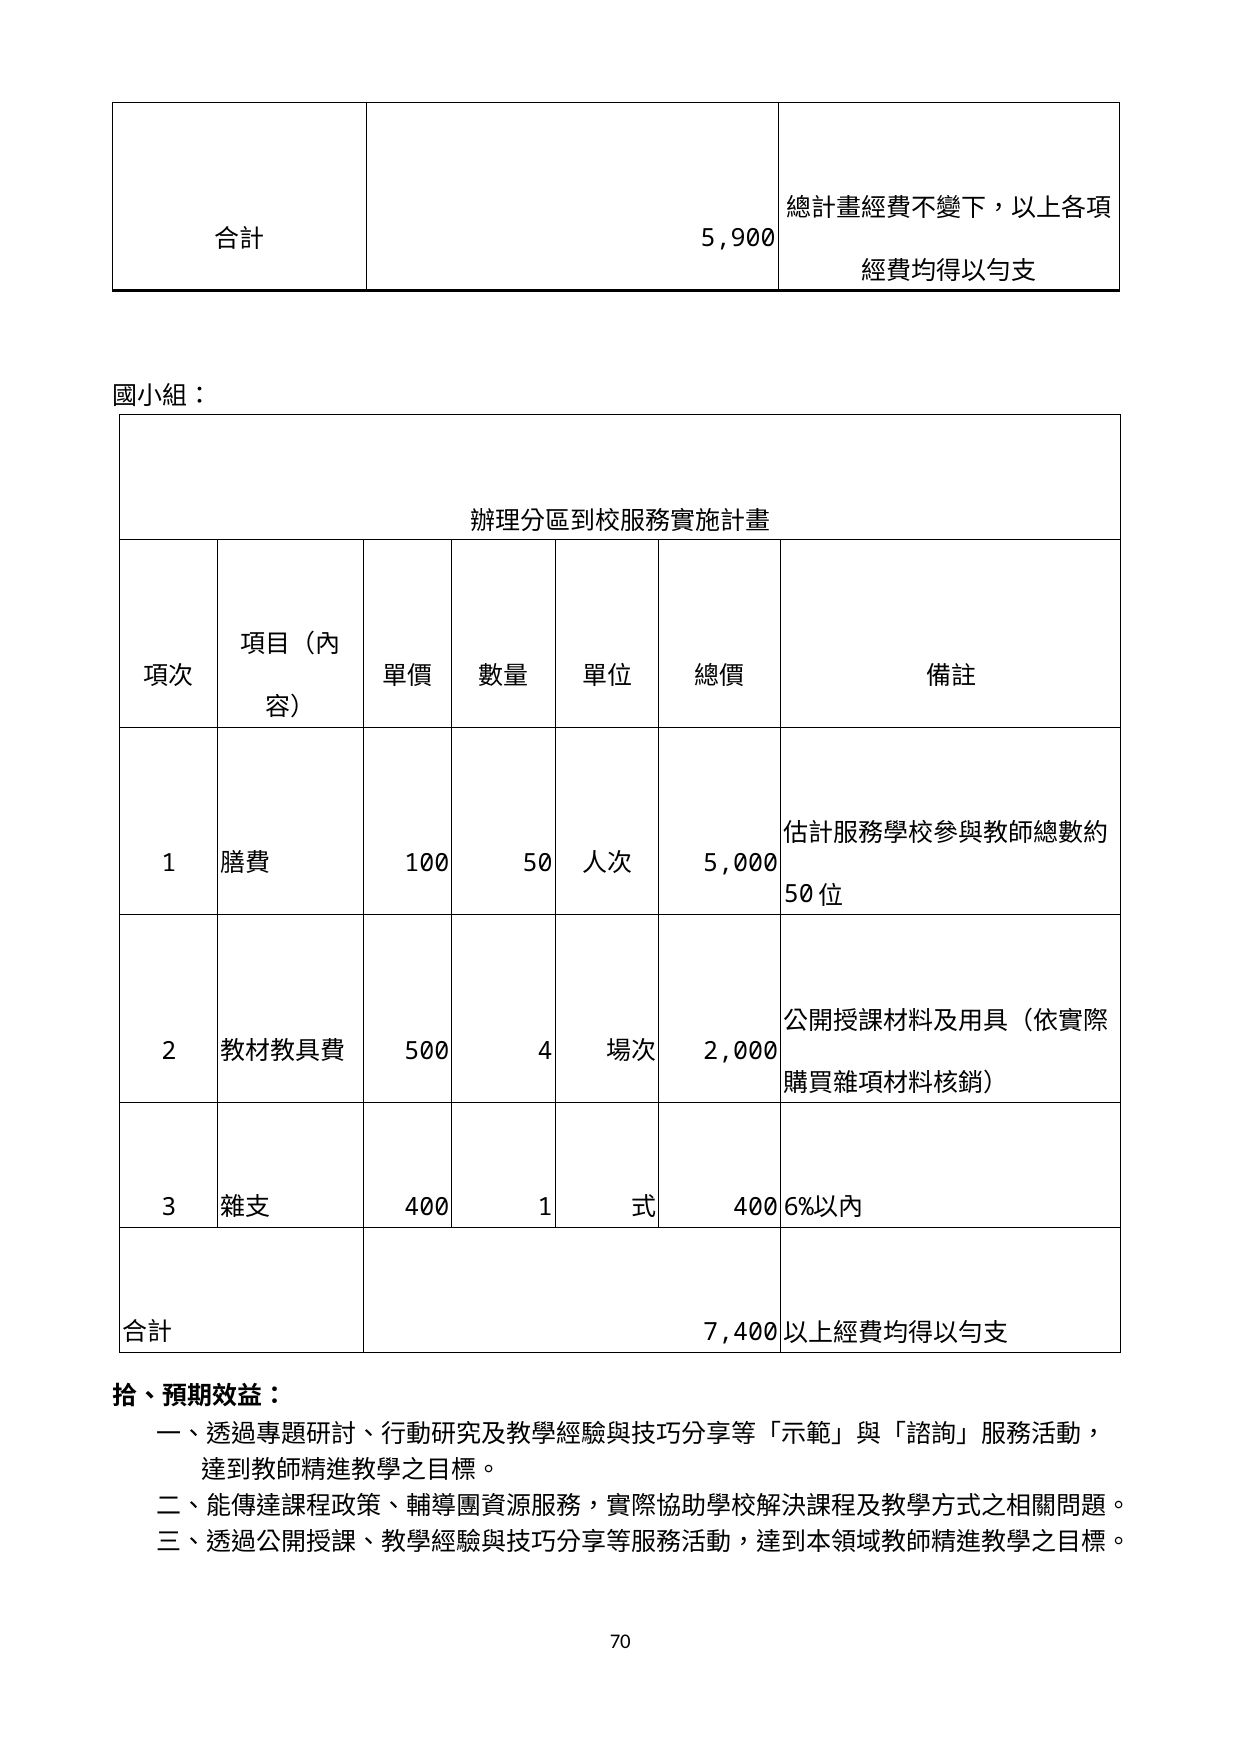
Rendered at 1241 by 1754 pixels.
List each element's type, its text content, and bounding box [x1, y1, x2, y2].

table_cell 數量 [452, 540, 555, 727]
table_cell 以上經費均得以勻支 [781, 1228, 1120, 1352]
table_cell 3 [120, 1103, 217, 1227]
table_cell 5,900 [367, 103, 778, 289]
table_cell 50 [452, 728, 555, 914]
table_cell 5,000 [659, 728, 780, 914]
table_cell 單價 [364, 540, 451, 727]
table_cell 7,400 [364, 1228, 780, 1352]
table_cell 場次 [556, 915, 658, 1102]
table_cell 400 [659, 1103, 780, 1227]
table_cell 4 [452, 915, 555, 1102]
table_cell 膳費 [218, 728, 363, 914]
table_cell 2,000 [659, 915, 780, 1102]
table_cell 總價 [659, 540, 780, 727]
text 二、能傳達課程政策、輔導團資源服務，實際協助學校解決課程及教學方式之相關問題。 [156, 1486, 1128, 1522]
table_cell 總計畫經費不變下，以上各項經費均得以勻支 [779, 103, 1119, 289]
table_cell 雜支 [218, 1103, 363, 1227]
text 三、透過公開授課、教學經驗與技巧分享等服務活動，達到本領域教師精進教學之目標。 [156, 1522, 1128, 1558]
table_cell 項目（內容） [218, 540, 363, 727]
table_cell 1 [120, 728, 217, 914]
table_cell 人次 [556, 728, 658, 914]
table_cell 1 [452, 1103, 555, 1227]
table_cell 400 [364, 1103, 451, 1227]
table_cell 式 [556, 1103, 658, 1227]
table_cell 項次 [120, 540, 217, 727]
table_cell 單位 [556, 540, 658, 727]
table_cell 2 [120, 915, 217, 1102]
table_cell 合計 [113, 103, 366, 289]
table_cell 100 [364, 728, 451, 914]
table_cell 估計服務學校參與教師總數約50位 [781, 728, 1120, 914]
table_header 辦理分區到校服務實施計畫 [120, 415, 1120, 539]
table_cell 6%以內 [781, 1103, 1120, 1227]
table_cell 備註 [781, 540, 1120, 727]
table_cell 500 [364, 915, 451, 1102]
table_cell 教材教具費 [218, 915, 363, 1102]
text 一、透過專題研討、行動研究及教學經驗與技巧分享等「示範」與「諮詢」服務活動，達到教師精進教學之目標。 [156, 1413, 1128, 1486]
text 國小組： [112, 371, 1128, 413]
text 拾、預期效益： [112, 1371, 1128, 1413]
table_cell 公開授課材料及用具（依實際購買雜項材料核銷） [781, 915, 1120, 1102]
table_cell 合計 [120, 1228, 363, 1352]
